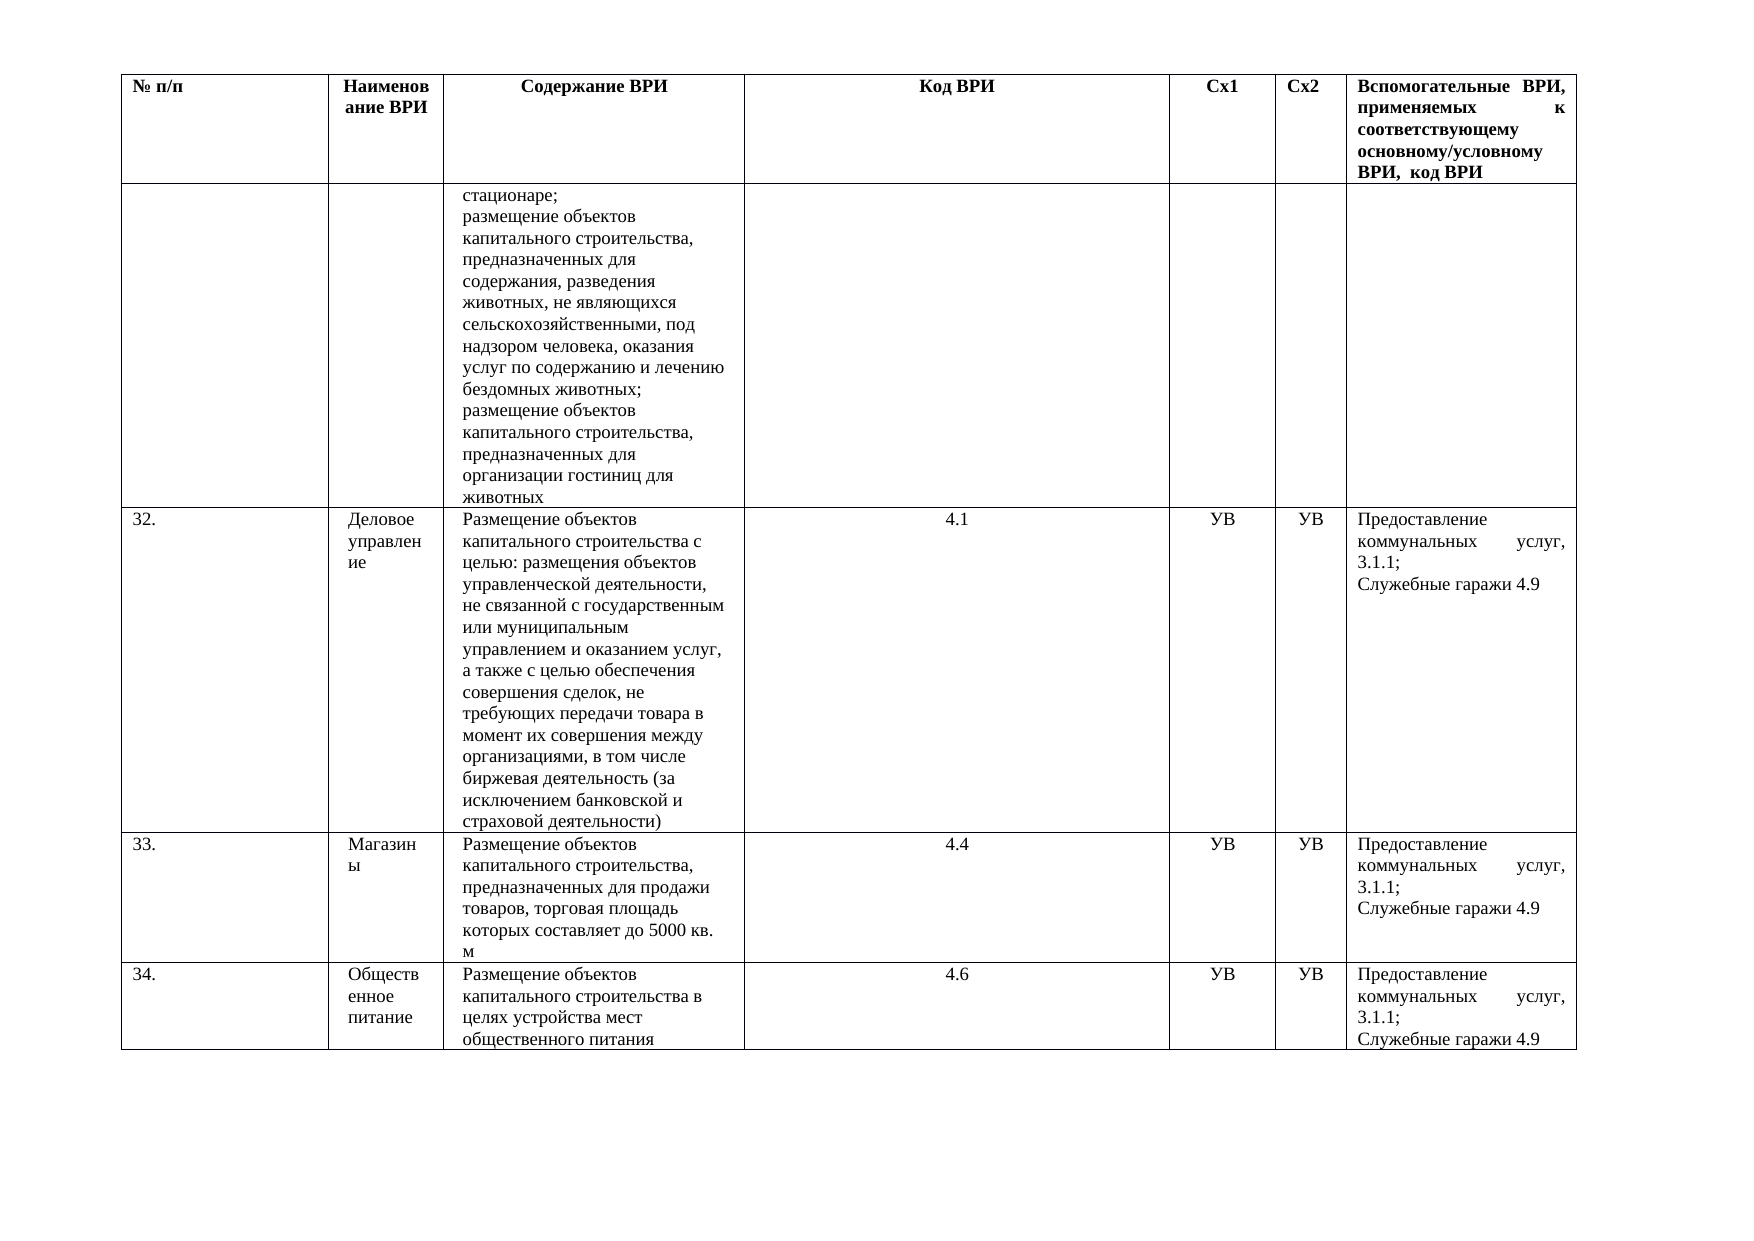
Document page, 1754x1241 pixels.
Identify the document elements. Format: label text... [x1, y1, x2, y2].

table_cell [122, 833, 328, 962]
table_cell [1276, 184, 1346, 507]
table_cell Размещение объектов капитального строительства, предназначенных для продажи товаров, торговая площадь которых составляет до 5000 кв. м [444, 833, 744, 962]
table_cell - [1170, 184, 1275, 507]
table_cell УВ [1276, 963, 1346, 1049]
table_cell 4.1 [745, 508, 1169, 832]
table_cell [122, 184, 328, 507]
table_cell Предоставление коммунальных услуг, 3.1.1; Служебные гаражи 4.9 [1347, 508, 1576, 832]
table_cell УВ [1276, 833, 1346, 962]
table_cell [122, 508, 328, 832]
table_header Содержание ВРИ [444, 75, 744, 183]
table_header Сх2 [1276, 75, 1346, 183]
table_header Вспомогательные ВРИ, применяемых к соответствующему основному/условному ВРИ, код ВРИ [1347, 75, 1576, 183]
table_cell УВ [1170, 508, 1275, 832]
table_cell стационаре; размещение объектов капитального строительства, предназначенных для содержания, разведения животных, не являющихся сельскохозяйственными, под надзором человека, оказания услуг по содержанию и лечению бездомных животных; размещение объектов капитального строительства, предназначенных для организации гостиниц для животных [444, 184, 744, 507]
table_cell 4.6 [745, 963, 1169, 1049]
table_header Код ВРИ [745, 75, 1169, 183]
table_header Наименование ВРИ [329, 75, 443, 183]
table_cell 4.4 [745, 833, 1169, 962]
table_cell УВ [1170, 833, 1275, 962]
table_cell Предоставление коммунальных услуг, 3.1.1; Служебные гаражи 4.9 [1347, 833, 1576, 962]
table_cell [122, 963, 328, 1049]
table_cell [745, 184, 1169, 507]
table_cell УВ [1170, 963, 1275, 1049]
table_cell Предоставление коммунальных услуг, 3.1.1; Служебные гаражи 4.9 [1347, 963, 1576, 1049]
table_cell Магазины [329, 833, 443, 962]
table_cell Деловое управление [329, 508, 443, 832]
table_cell Размещение объектов капитального строительства с целью: размещения объектов управленческой деятельности, не связанной с государственным или муниципальным управлением и оказанием услуг, а также с целью обеспечения совершения сделок, не требующих передачи товара в момент их совершения между организациями, в том числе биржевая деятельность (за исключением банковской и страховой деятельности) [444, 508, 744, 832]
table_cell [329, 184, 443, 507]
table_cell Размещение объектов капитального строительства в целях устройства мест общественного питания [444, 963, 744, 1049]
table_cell УВ [1276, 508, 1346, 832]
table_cell [1347, 184, 1576, 507]
table_cell Общественное питание [329, 963, 443, 1049]
table_header Сх1 [1170, 75, 1275, 183]
table_header № п/п [122, 75, 328, 183]
